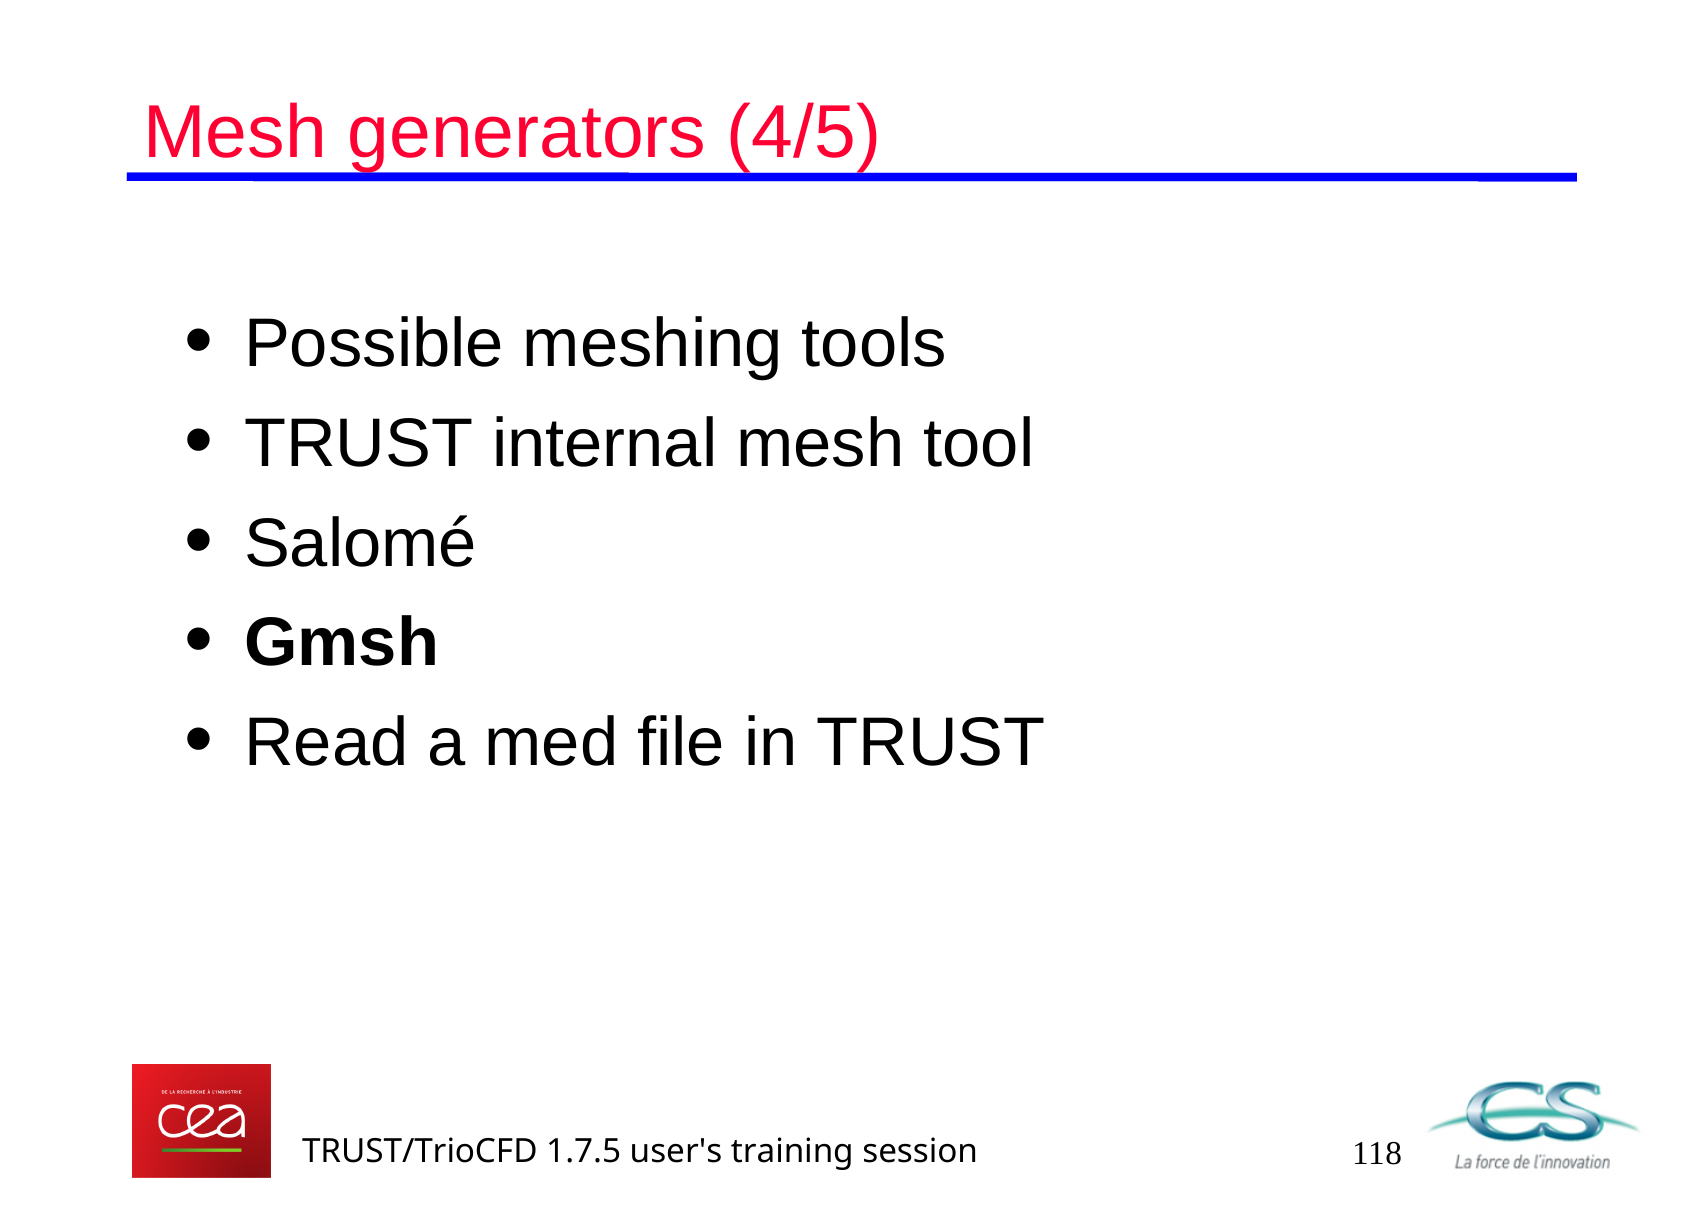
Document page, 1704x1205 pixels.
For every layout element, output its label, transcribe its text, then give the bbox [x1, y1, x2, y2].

title Mesh generators (4/5) [127, 39, 1661, 215]
picture [1423, 1072, 1648, 1179]
list Possible meshing tools TRUST internal mesh tool Salomé Gmsh Read a med file in TRUST [169, 290, 1353, 902]
picture [132, 1064, 271, 1178]
